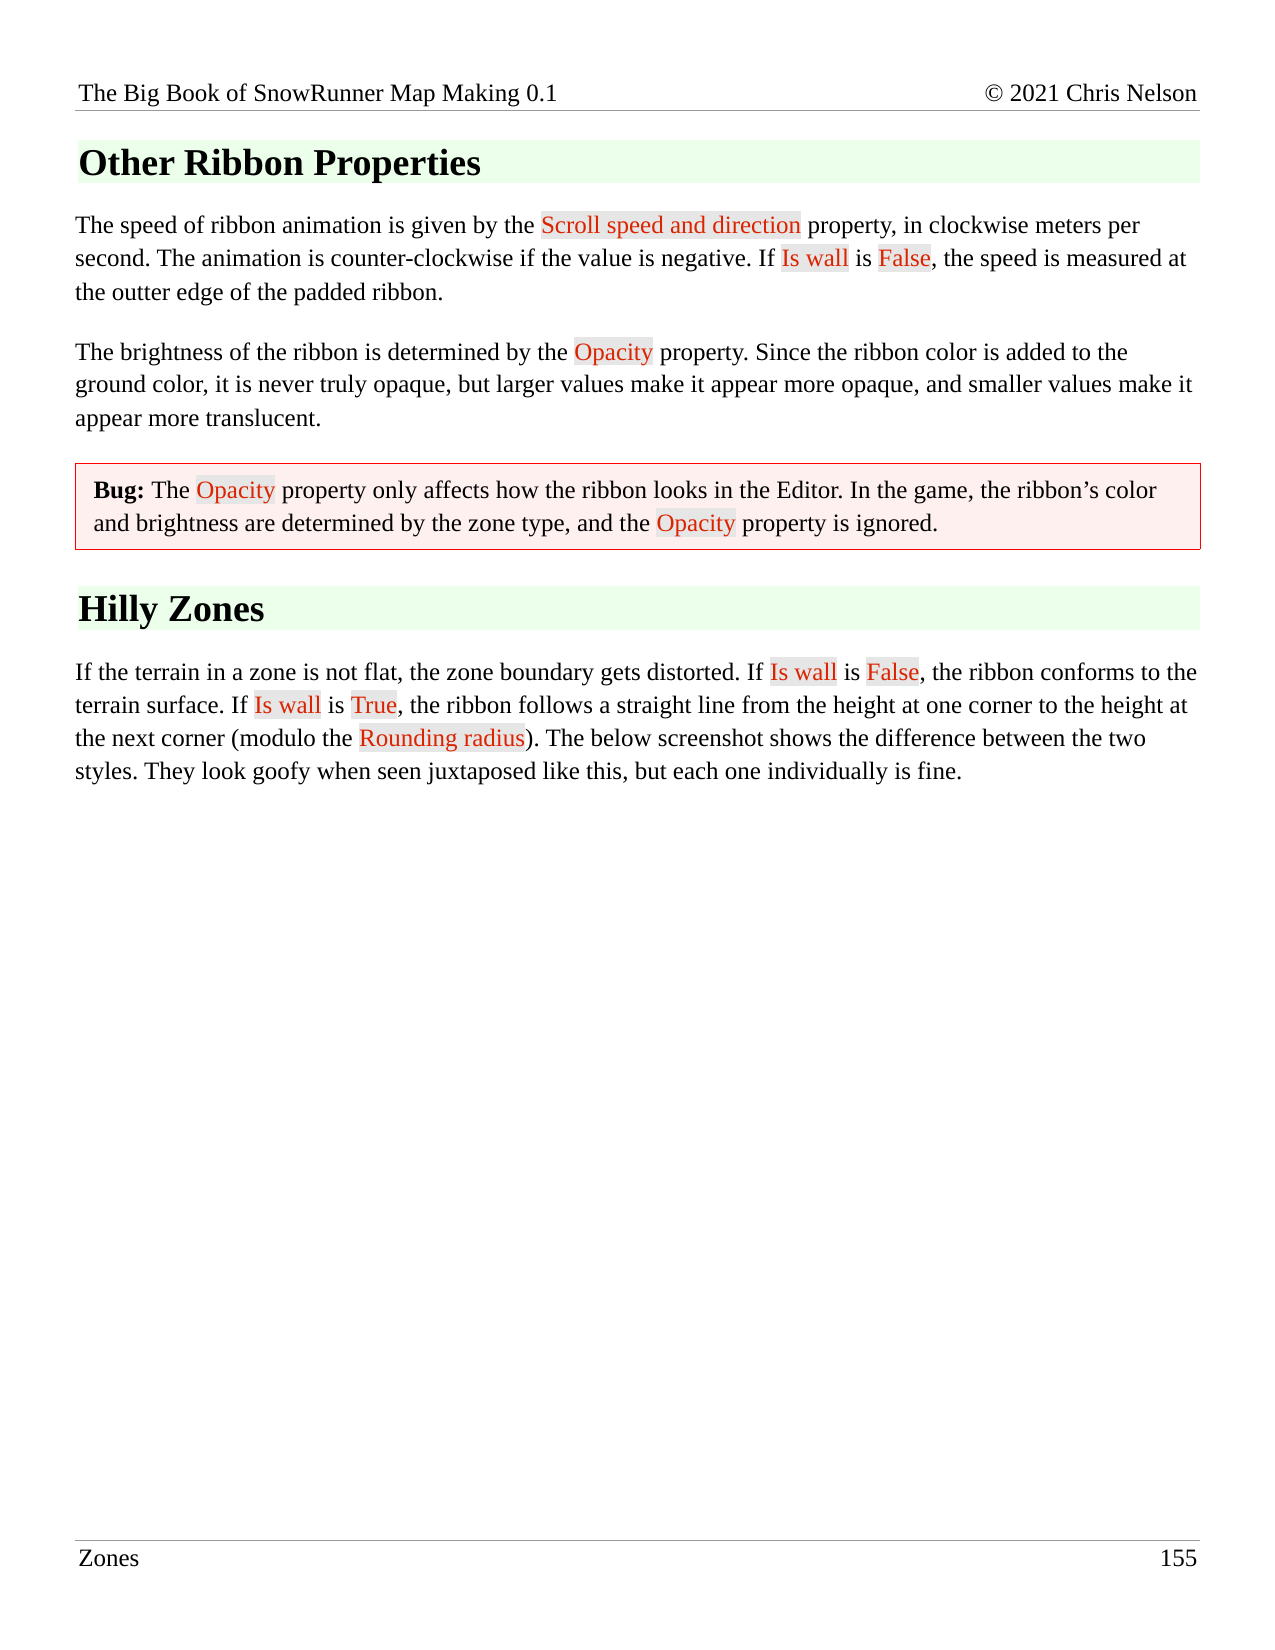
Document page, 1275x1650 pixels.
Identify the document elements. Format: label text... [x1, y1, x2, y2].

subtitle Other Ribbon Properties [78, 140, 1200, 183]
text The brightness of the ribbon is determined by the Opacity property. Since the ribbon color is added to the ground color, it is never truly opaque, but larger values make it appear more opaque, and smaller values make it appear more translucent. [75, 337, 1200, 431]
subtitle Hilly Zones [78, 586, 1200, 630]
text If the terrain in a zone is not flat, the zone boundary gets distorted. If Is wall is False, the ribbon conforms to the terrain surface. If Is wall is True, the ribbon follows a straight line from the height at one corner to the height at the next corner (modulo the Rounding radius). The below screenshot shows the difference between the two styles. They look goofy when seen juxtaposed like this, but each one individually is fine. [75, 657, 1200, 785]
text The speed of ribbon animation is given by the Scroll speed and direction property, in clockwise meters per second. The animation is counter-clockwise if the value is negative. If Is wall is False, the speed is measured at the outter edge of the padded ribbon. [75, 211, 1200, 305]
list The Opacity property only affects how the ribbon looks in the Editor. In the game, the ribbon’s color and brightness are determined by the zone type, and the Opacity property is ignored. [76, 464, 1200, 549]
